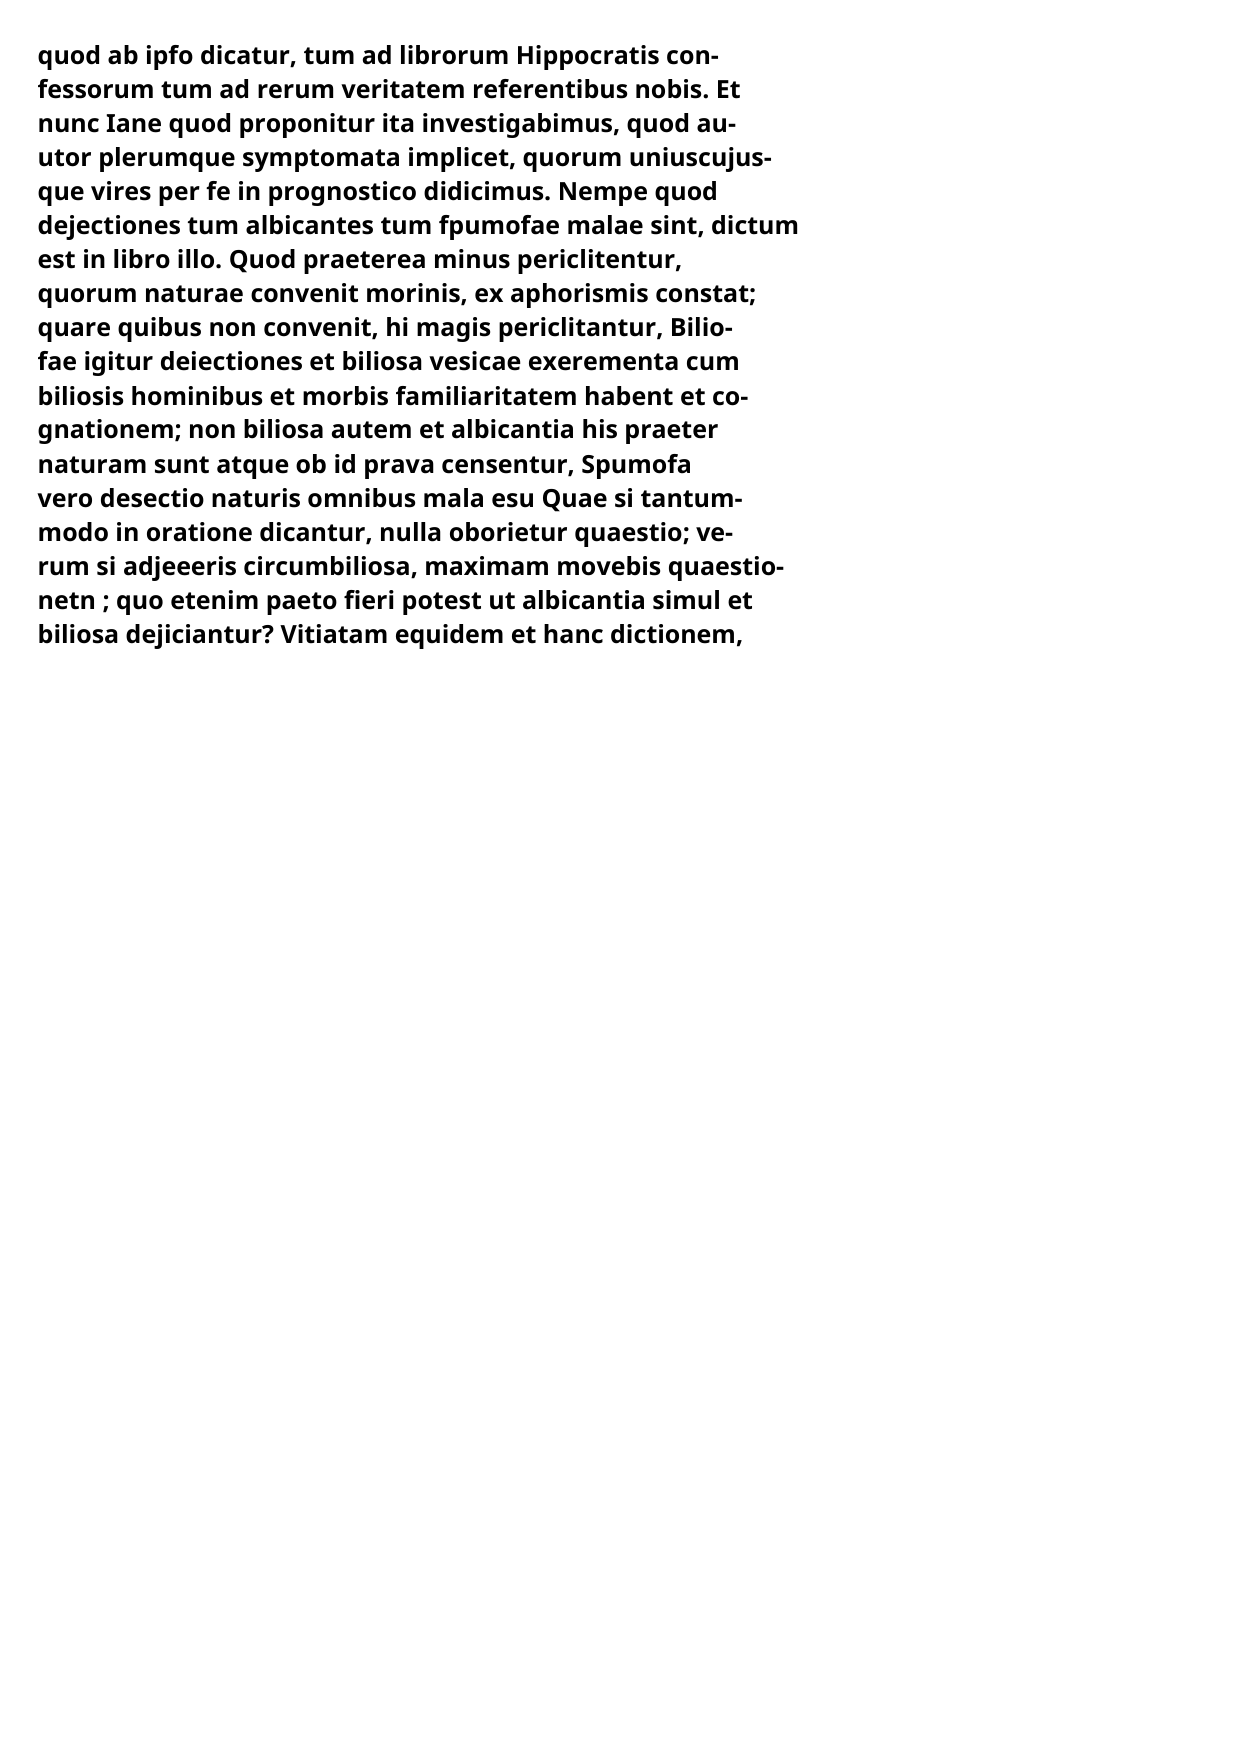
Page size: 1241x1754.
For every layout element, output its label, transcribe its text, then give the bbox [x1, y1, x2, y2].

text quod ab ipfo dicatur, tum ad librorum Hippocratis con- fessorum tum ad rerum veritatem referentibus nobis. Et nunc Iane quod proponitur ita investigabimus, quod au- utor plerumque symptomata implicet, quorum uniuscujus- que vires per fe in prognostico didicimus. Nempe quod dejectiones tum albicantes tum fpumofae malae sint, dictum est in libro illo. Quod praeterea minus periclitentur, quorum naturae convenit morinis, ex aphorismis constat; quare quibus non convenit, hi magis periclitantur, Bilio- fae igitur deiectiones et biliosa vesicae exerementa cum biliosis hominibus et morbis familiaritatem habent et co- gnationem; non biliosa autem et albicantia his praeter naturam sunt atque ob id prava censentur, Spumofa vero desectio naturis omnibus mala esu Quae si tantum- modo in oratione dicantur, nulla oborietur quaestio; ve- rum si adjeeeris circumbiliosa, maximam movebis quaestio- netn ; quo etenim paeto fieri potest ut albicantia simul et biliosa dejiciantur? Vitiatam equidem et hanc dictionem, [37, 37, 1203, 651]
